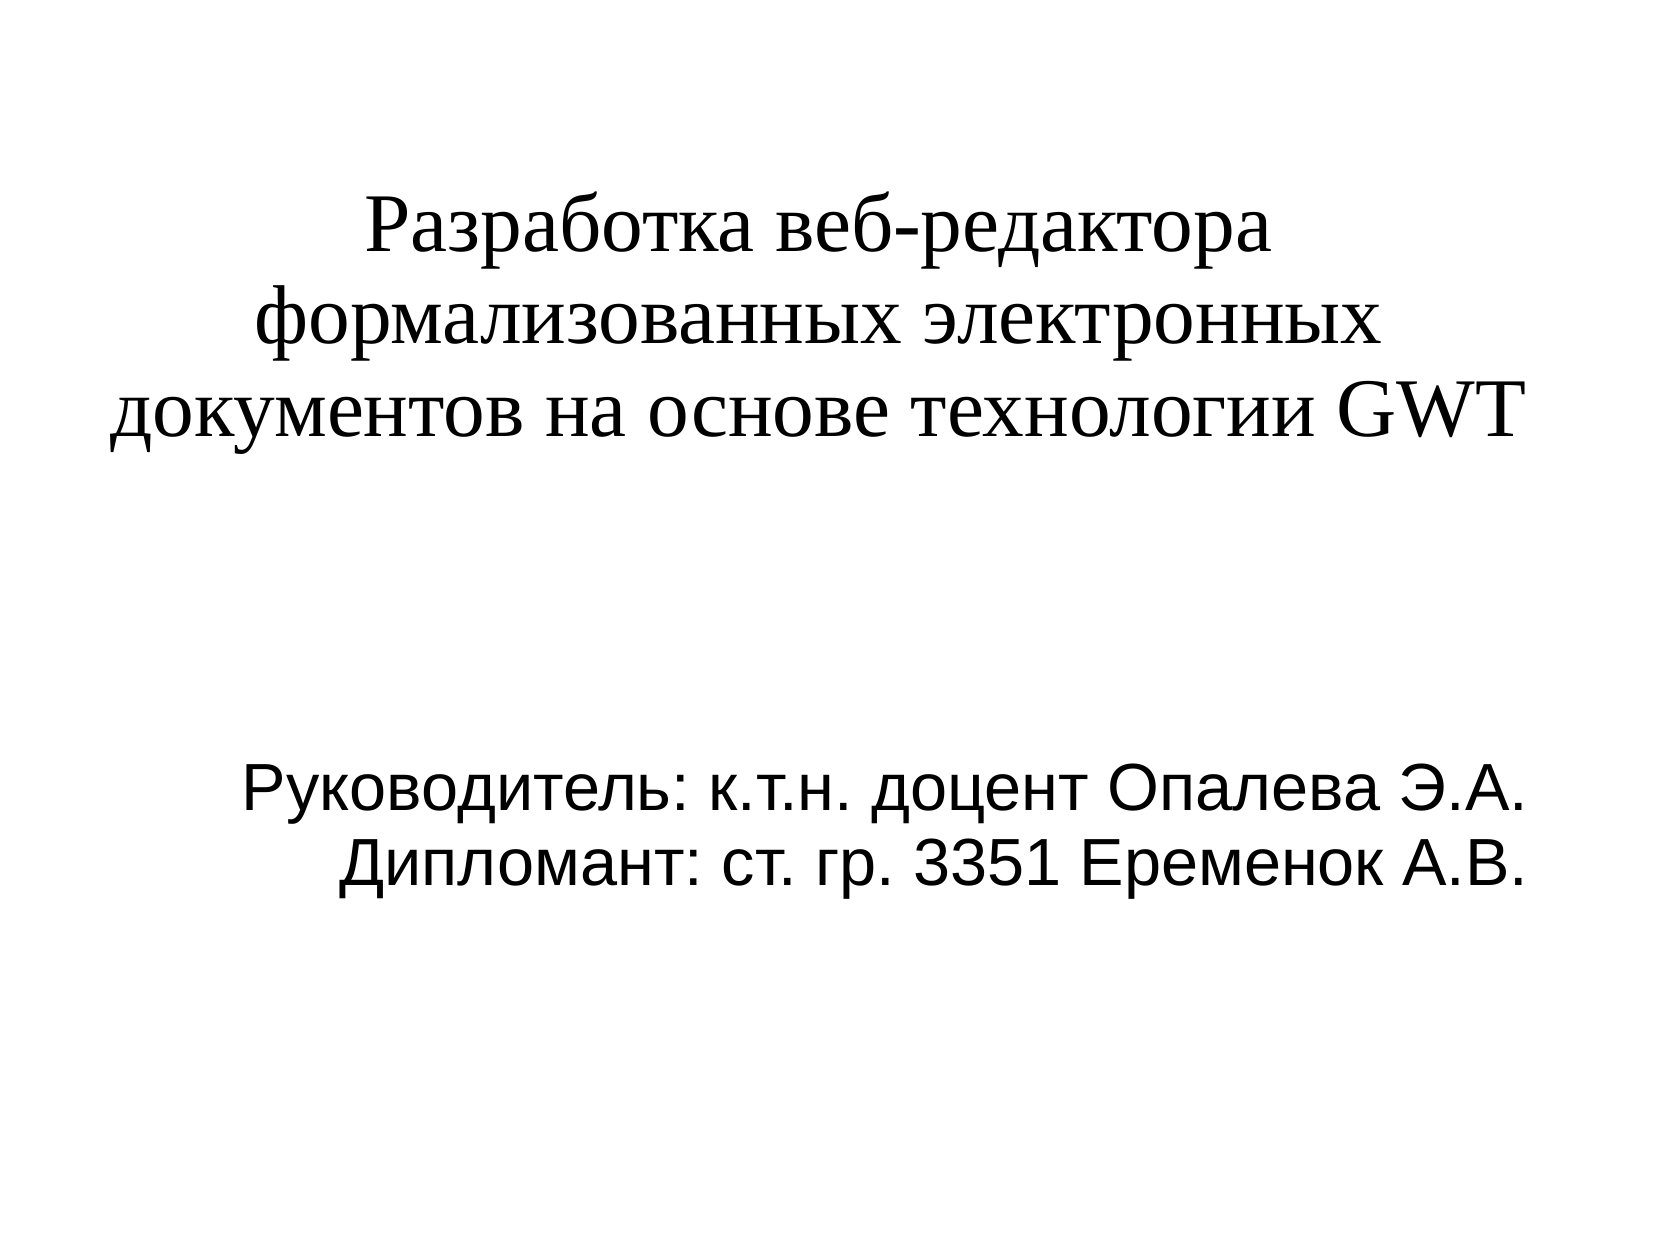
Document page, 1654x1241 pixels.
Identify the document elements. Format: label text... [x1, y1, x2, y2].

subtitle Руководитель: к.т.н. доцент Опалева Э.А. Дипломант: ст. гр. 3351 Еременок А.В. [124, 590, 1530, 1060]
title Разработка веб-редактора формализованных электронных документов на основе технологии GWT [88, 177, 1550, 455]
